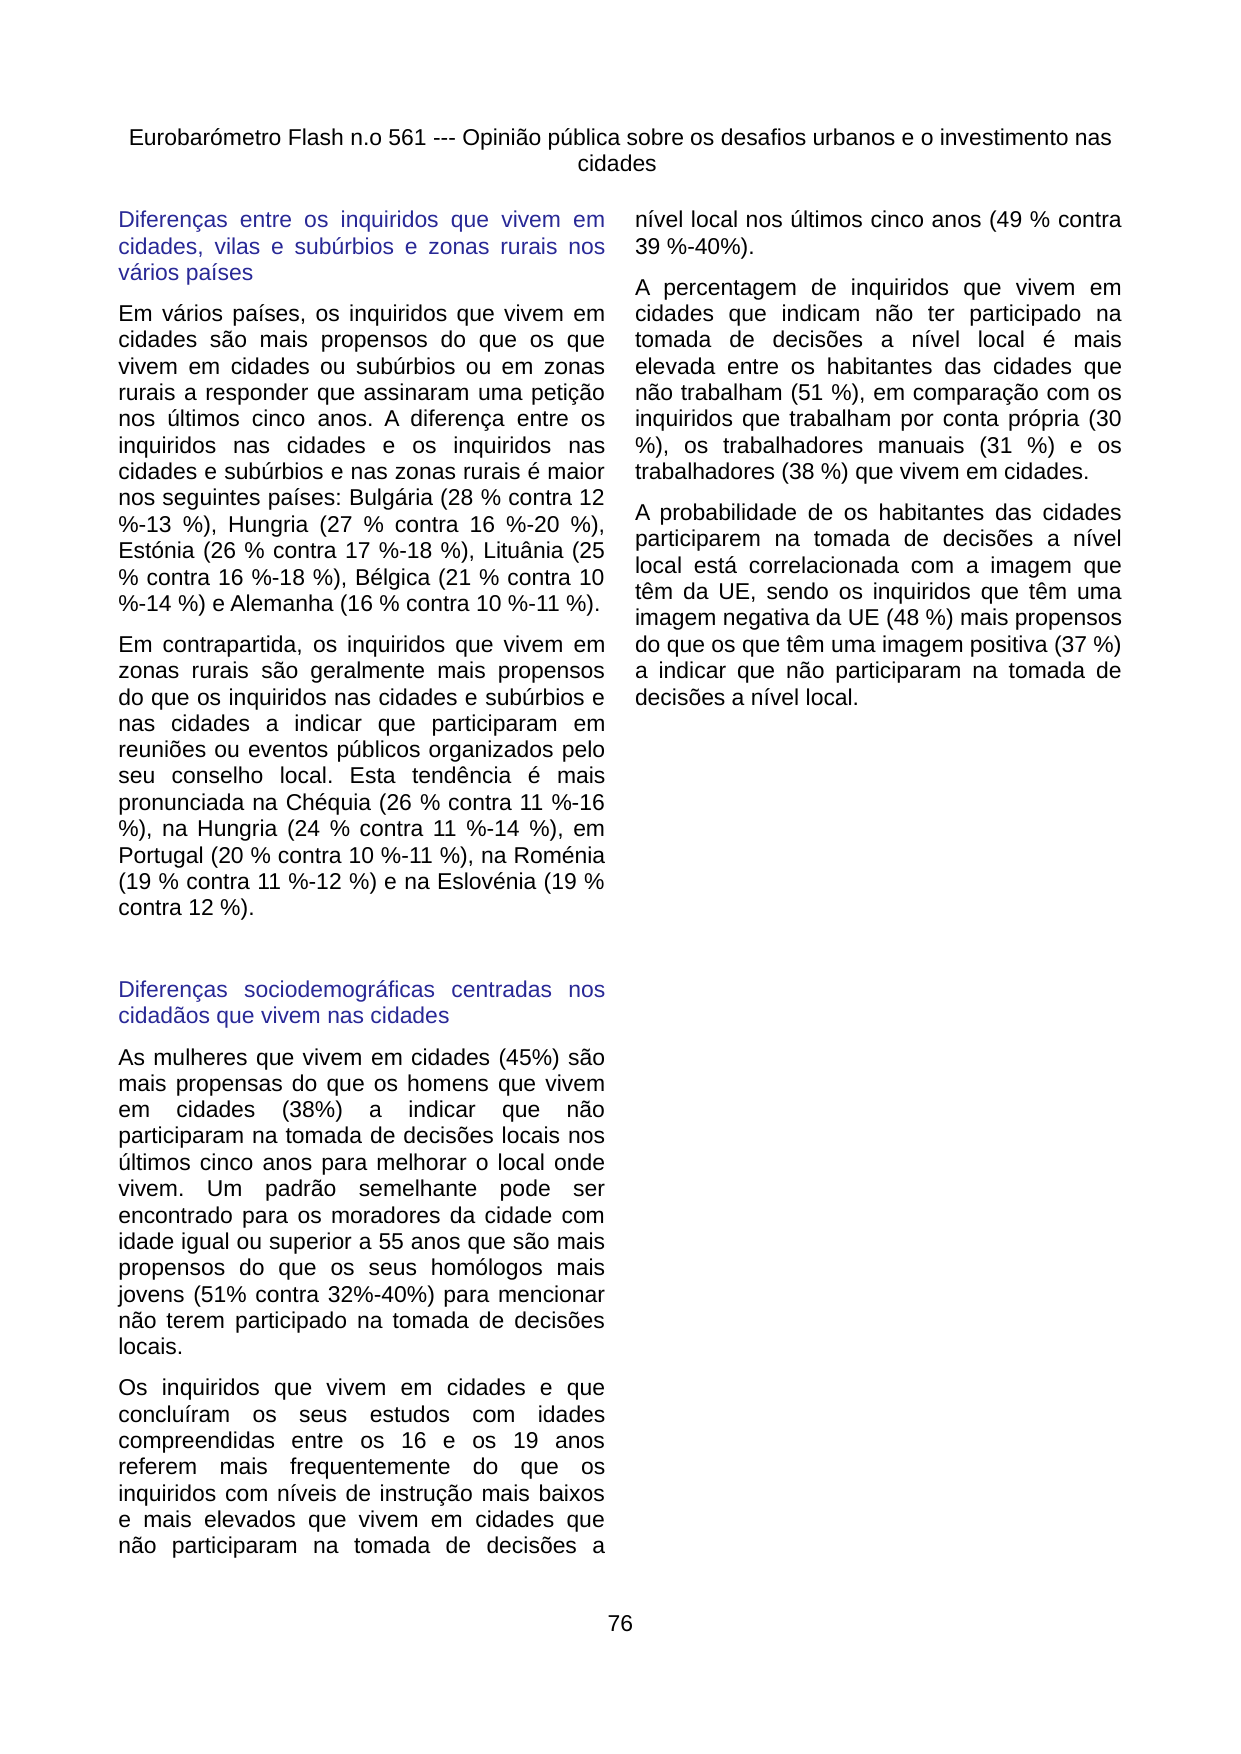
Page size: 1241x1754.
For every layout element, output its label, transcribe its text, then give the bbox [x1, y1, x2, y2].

text A probabilidade de os habitantes das cidades participarem na tomada de decisões a nível local está correlacionada com a imagem que têm da UE, sendo os inquiridos que têm uma imagem negativa da UE (48 %) mais propensos do que os que têm uma imagem positiva (37 %) a indicar que não participaram na tomada de decisões a nível local. [635, 499, 1122, 710]
text nível local nos últimos cinco anos (49 % contra 39 %-40%). [635, 206, 1122, 259]
text A percentagem de inquiridos que vivem em cidades que indicam não ter participado na tomada de decisões a nível local é mais elevada entre os habitantes das cidades que não trabalham (51 %), em comparação com os inquiridos que trabalham por conta própria (30 %), os trabalhadores manuais (31 %) e os trabalhadores (38 %) que vivem em cidades. [635, 273, 1122, 484]
text Em vários países, os inquiridos que vivem em cidades são mais propensos do que os que vivem em cidades ou subúrbios ou em zonas rurais a responder que assinaram uma petição nos últimos cinco anos. A diferença entre os inquiridos nas cidades e os inquiridos nas cidades e subúrbios e nas zonas rurais é maior nos seguintes países: Bulgária (28 % contra 12 %-13 %), Hungria (27 % contra 16 %-20 %), Estónia (26 % contra 17 %-18 %), Lituânia (25 % contra 16 %-18 %), Bélgica (21 % contra 10 %-14 %) e Alemanha (16 % contra 10 %-11 %). [118, 300, 605, 616]
text Diferenças sociodemográficas centradas nos cidadãos que vivem nas cidades [118, 976, 605, 1029]
text As mulheres que vivem em cidades (45%) são mais propensas do que os homens que vivem em cidades (38%) a indicar que não participaram na tomada de decisões locais nos últimos cinco anos para melhorar o local onde vivem. Um padrão semelhante pode ser encontrado para os moradores da cidade com idade igual ou superior a 55 anos que são mais propensos do que os seus homólogos mais jovens (51% contra 32%-40%) para mencionar não terem participado na tomada de decisões locais. [118, 1043, 605, 1360]
text Em contrapartida, os inquiridos que vivem em zonas rurais são geralmente mais propensos do que os inquiridos nas cidades e subúrbios e nas cidades a indicar que participaram em reuniões ou eventos públicos organizados pelo seu conselho local. Esta tendência é mais pronunciada na Chéquia (26 % contra 11 %-16 %), na Hungria (24 % contra 11 %-14 %), em Portugal (20 % contra 10 %-11 %), na Roménia (19 % contra 11 %-12 %) e na Eslovénia (19 % contra 12 %). [118, 631, 605, 921]
text Os inquiridos que vivem em cidades e que concluíram os seus estudos com idades compreendidas entre os 16 e os 19 anos referem mais frequentemente do que os inquiridos com níveis de instrução mais baixos e mais elevados que vivem em cidades que não participaram na tomada de decisões a [118, 1374, 605, 1559]
text Diferenças entre os inquiridos que vivem em cidades, vilas e subúrbios e zonas rurais nos vários países [118, 206, 605, 285]
